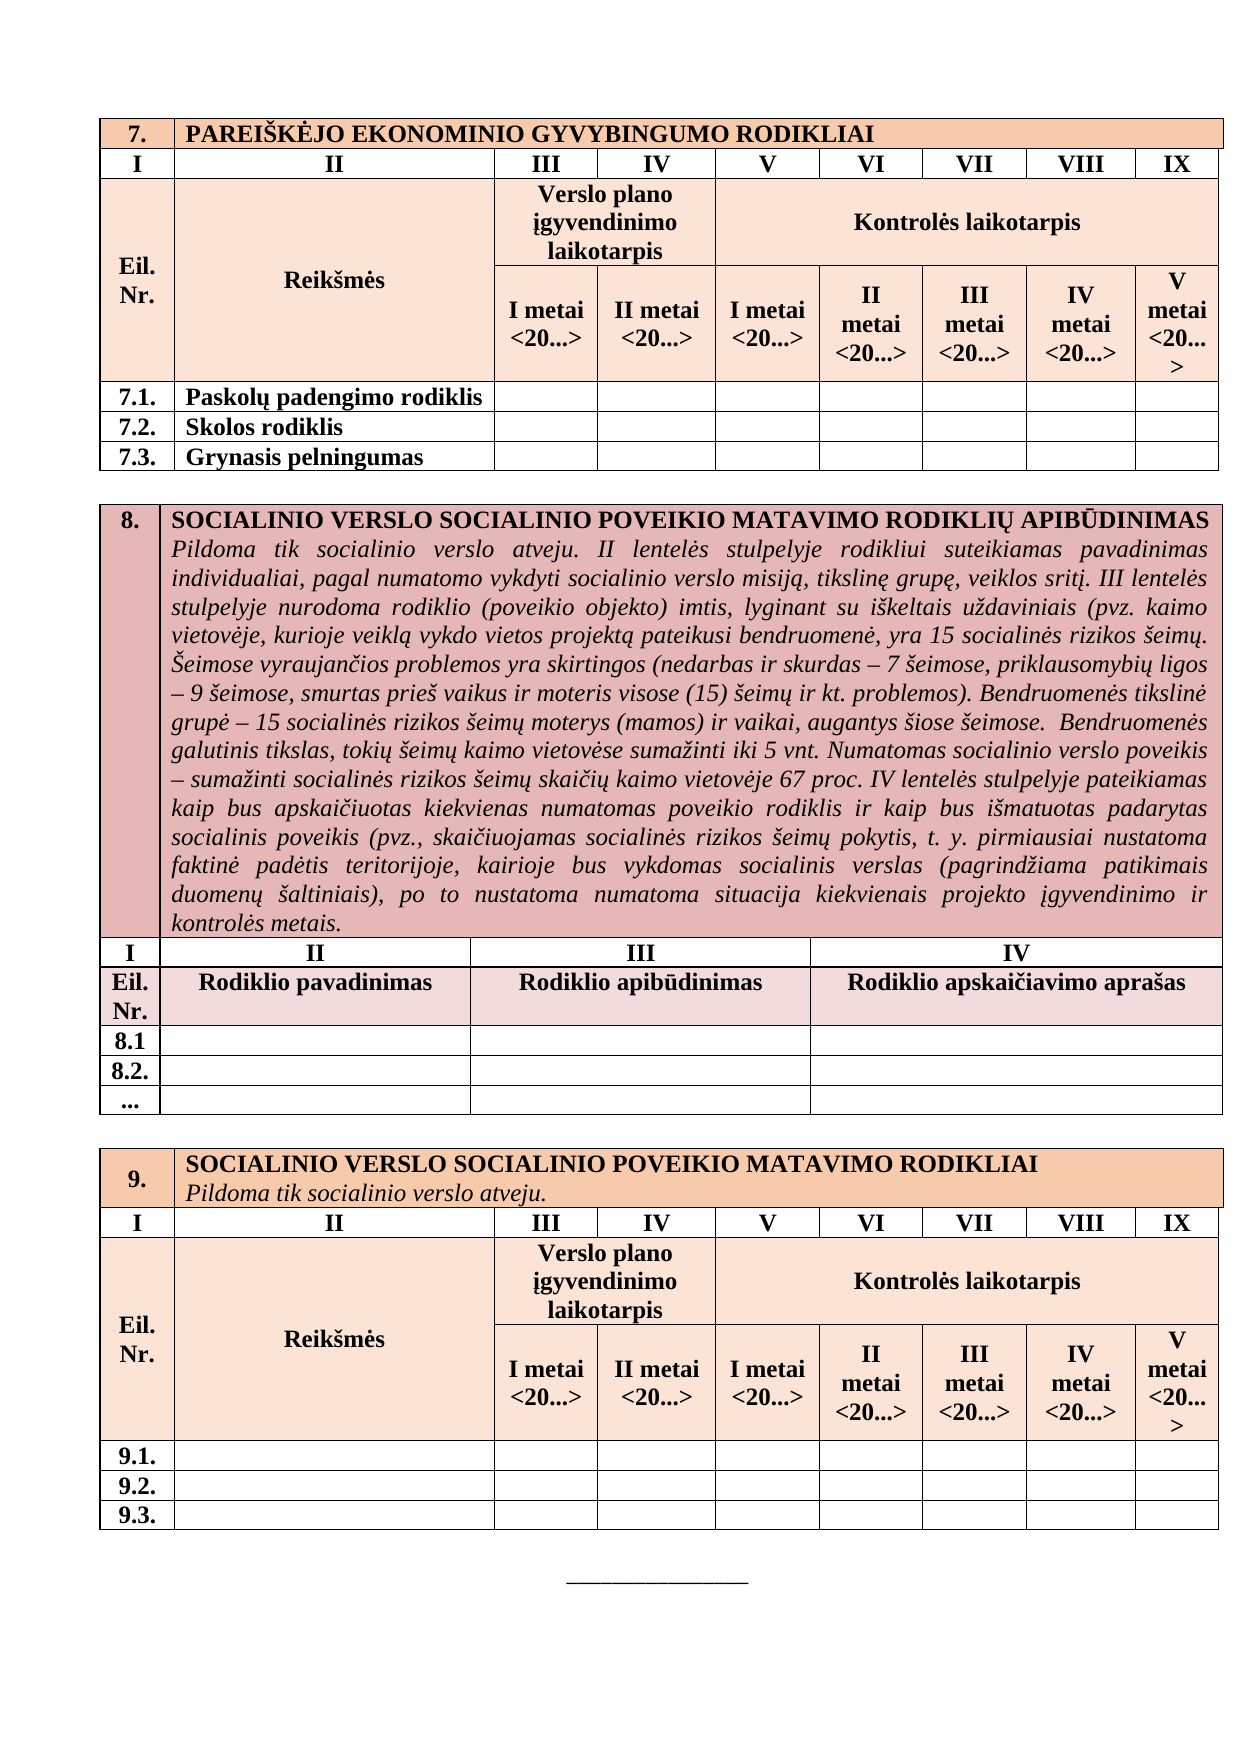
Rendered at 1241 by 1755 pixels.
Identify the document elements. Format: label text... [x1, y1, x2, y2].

table_cell 9.1. [101, 1441, 174, 1470]
table_cell [471, 1086, 810, 1114]
table_cell I metai <20...> [716, 1325, 819, 1440]
table_cell [1219, 1208, 1224, 1237]
table_cell 7.2. [101, 412, 174, 441]
table_cell 8.2. [101, 1056, 159, 1084]
table_cell [471, 1056, 810, 1084]
table_cell [811, 1056, 1222, 1084]
table_cell [811, 1026, 1222, 1055]
table_cell [716, 1441, 819, 1470]
table_cell IV metai <20...> [1027, 1325, 1135, 1440]
table_cell IV [811, 938, 1222, 966]
table_cell [1136, 412, 1218, 441]
table_cell Eil. Nr. [101, 179, 174, 381]
table_cell [820, 382, 922, 411]
table_cell VI [820, 1208, 922, 1237]
table_cell [1219, 1500, 1224, 1529]
table_cell [820, 442, 922, 470]
table_cell I metai <20...> [495, 1325, 597, 1440]
table_cell Grynasis pelningumas [175, 442, 494, 470]
table_cell [1027, 412, 1135, 441]
table_cell [1219, 1440, 1224, 1470]
table_cell V [716, 1208, 819, 1237]
table_cell IX [1136, 149, 1218, 178]
table_cell III [495, 149, 597, 178]
table_cell IV [598, 149, 715, 178]
table_cell [1027, 1501, 1135, 1529]
table_cell Rodiklio pavadinimas [161, 968, 470, 1025]
table_cell [1136, 1471, 1218, 1499]
table_cell [923, 1471, 1026, 1499]
table_cell [495, 1501, 597, 1529]
table_cell Kontrolės laikotarpis [716, 1238, 1218, 1324]
table_cell V metai <20...> [1136, 266, 1218, 381]
table_cell [1219, 149, 1224, 178]
table_cell Verslo plano įgyvendinimo laikotarpis [495, 179, 715, 265]
table_cell Reikšmės [175, 179, 494, 381]
table_cell 7.1. [101, 382, 174, 411]
table_cell Skolos rodiklis [175, 412, 494, 441]
table_cell VII [923, 149, 1026, 178]
table_cell V metai <20...> [1136, 1325, 1218, 1440]
table_cell Rodiklio apskaičiavimo aprašas [811, 968, 1222, 1025]
text ________________ [89, 1559, 1226, 1587]
table_cell [1136, 382, 1218, 411]
table_cell IV metai <20...> [1027, 266, 1135, 381]
table_cell [820, 1501, 922, 1529]
table_cell [1027, 1441, 1135, 1470]
table_cell [1136, 442, 1218, 470]
table_cell [1027, 1471, 1135, 1499]
table_cell [495, 442, 597, 470]
table_cell [598, 1441, 715, 1470]
table_cell I metai <20...> [716, 266, 819, 381]
table_cell Paskolų padengimo rodiklis [175, 382, 494, 411]
table_cell [1027, 382, 1135, 411]
table_cell [1219, 1237, 1224, 1324]
table_cell [716, 1501, 819, 1529]
table_cell Rodiklio apibūdinimas [471, 968, 810, 1025]
table_cell [1136, 1441, 1218, 1470]
table_cell 7.3. [101, 442, 174, 470]
table_cell I metai <20...> [495, 266, 597, 381]
table_header 7. [101, 119, 174, 148]
table_cell [175, 1501, 494, 1529]
table_cell [716, 382, 819, 411]
table_cell [716, 412, 819, 441]
table_cell VII [923, 1208, 1026, 1237]
table_header PAREIŠKĖJO EKONOMINIO GYVYBINGUMO RODIKLIAI [175, 119, 1223, 148]
table_cell [598, 442, 715, 470]
table_cell [1136, 1501, 1218, 1529]
table_cell [820, 412, 922, 441]
table_cell 9.2. [101, 1471, 174, 1499]
table_cell [598, 1471, 715, 1499]
table_cell [923, 412, 1026, 441]
table_cell [175, 1441, 494, 1470]
table_cell III metai <20...> [923, 266, 1026, 381]
table_cell Reikšmės [175, 1238, 494, 1440]
table_cell [1027, 442, 1135, 470]
table_cell II metai <20...> [820, 266, 922, 381]
table_cell [1219, 381, 1224, 411]
table_cell [1219, 1470, 1224, 1499]
table_cell [175, 1471, 494, 1499]
table_cell III [495, 1208, 597, 1237]
table_cell VI [820, 149, 922, 178]
table_cell II [161, 938, 470, 966]
table_cell II metai <20...> [598, 1325, 715, 1440]
table_cell [923, 1441, 1026, 1470]
table_cell VIII [1027, 1208, 1135, 1237]
table_header 8. [101, 505, 159, 937]
table_cell [1219, 1324, 1224, 1440]
table_cell I [101, 149, 174, 178]
table_cell Eil. Nr. [101, 968, 159, 1025]
table_cell [811, 1086, 1222, 1114]
table_cell [716, 442, 819, 470]
table_cell 8.1 [101, 1026, 159, 1055]
table_cell III metai <20...> [923, 1325, 1026, 1440]
table_cell [161, 1026, 470, 1055]
table_cell IX [1136, 1208, 1218, 1237]
table_cell [716, 1471, 819, 1499]
table_cell 9.3. [101, 1501, 174, 1529]
table_cell I [101, 938, 159, 966]
table_cell [598, 412, 715, 441]
table_cell [495, 382, 597, 411]
table_cell [923, 1501, 1026, 1529]
table_cell I [101, 1208, 174, 1237]
table_cell [598, 382, 715, 411]
table_cell [161, 1056, 470, 1084]
table_header SOCIALINIO VERSLO SOCIALINIO POVEIKIO MATAVIMO RODIKLIAI Pildoma tik socialinio verslo atveju. [175, 1149, 1223, 1207]
table_cell VIII [1027, 149, 1135, 178]
table_cell II [175, 149, 494, 178]
table_cell III [471, 938, 810, 966]
table_cell II metai <20...> [820, 1325, 922, 1440]
table_header 9. [101, 1149, 174, 1207]
table_cell [1219, 411, 1224, 441]
table_cell Kontrolės laikotarpis [716, 179, 1218, 265]
table_cell [495, 412, 597, 441]
table_cell [923, 382, 1026, 411]
table_cell [820, 1441, 922, 1470]
table_cell [471, 1026, 810, 1055]
table_cell Eil. Nr. [101, 1238, 174, 1440]
table_cell [1219, 441, 1224, 470]
table_cell [923, 442, 1026, 470]
table_cell [820, 1471, 922, 1499]
table_cell V [716, 149, 819, 178]
table_cell ... [101, 1086, 159, 1114]
table_cell [161, 1086, 470, 1114]
table_cell IV [598, 1208, 715, 1237]
table_cell [1219, 178, 1224, 265]
table_cell II [175, 1208, 494, 1237]
table_cell [1219, 265, 1224, 381]
table_cell Verslo plano įgyvendinimo laikotarpis [495, 1238, 715, 1324]
table_header SOCIALINIO VERSLO SOCIALINIO POVEIKIO MATAVIMO RODIKLIŲ APIBŪDINIMAS Pildoma tik socialinio verslo atveju. II lentelės stulpelyje rodikliui suteikiamas pavadinimas individualiai, pagal numatomo vykdyti socialinio verslo misiją, tikslinę grupę, veiklos sritį. III lentelės stulpelyje nurodoma rodiklio (poveikio objekto) imtis, lyginant su iškeltais uždaviniais (pvz. kaimo vietovėje, kurioje veiklą vykdo vietos projektą pateikusi bendruomenė, yra 15 socialinės rizikos šeimų. Šeimose vyraujančios problemos yra skirtingos (nedarbas ir skurdas – 7 šeimose, priklausomybių ligos – 9 šeimose, smurtas prieš vaikus ir moteris visose (15) šeimų ir kt. problemos). Bendruomenės tikslinė grupė – 15 socialinės rizikos šeimų moterys (mamos) ir vaikai, augantys šiose šeimose. Bendruomenės galutinis tikslas, tokių šeimų kaimo vietovėse sumažinti iki 5 vnt. Numatomas socialinio verslo poveikis – sumažinti socialinės rizikos šeimų skaičių kaimo vietovėje 67 proc. IV lentelės stulpelyje pateikiamas kaip bus apskaičiuotas kiekvienas numatomas poveikio rodiklis ir kaip bus išmatuotas padarytas socialinis poveikis (pvz., skaičiuojamas socialinės rizikos šeimų pokytis, t. y. pirmiausiai nustatoma faktinė padėtis teritorijoje, kairioje bus vykdomas socialinis verslas (pagrindžiama patikimais duomenų šaltiniais), po to nustatoma numatoma situacija kiekvienais projekto įgyvendinimo ir kontrolės metais. [161, 505, 1222, 937]
table_cell II metai <20...> [598, 266, 715, 381]
table_cell [495, 1471, 597, 1499]
table_cell [598, 1501, 715, 1529]
table_cell [495, 1441, 597, 1470]
